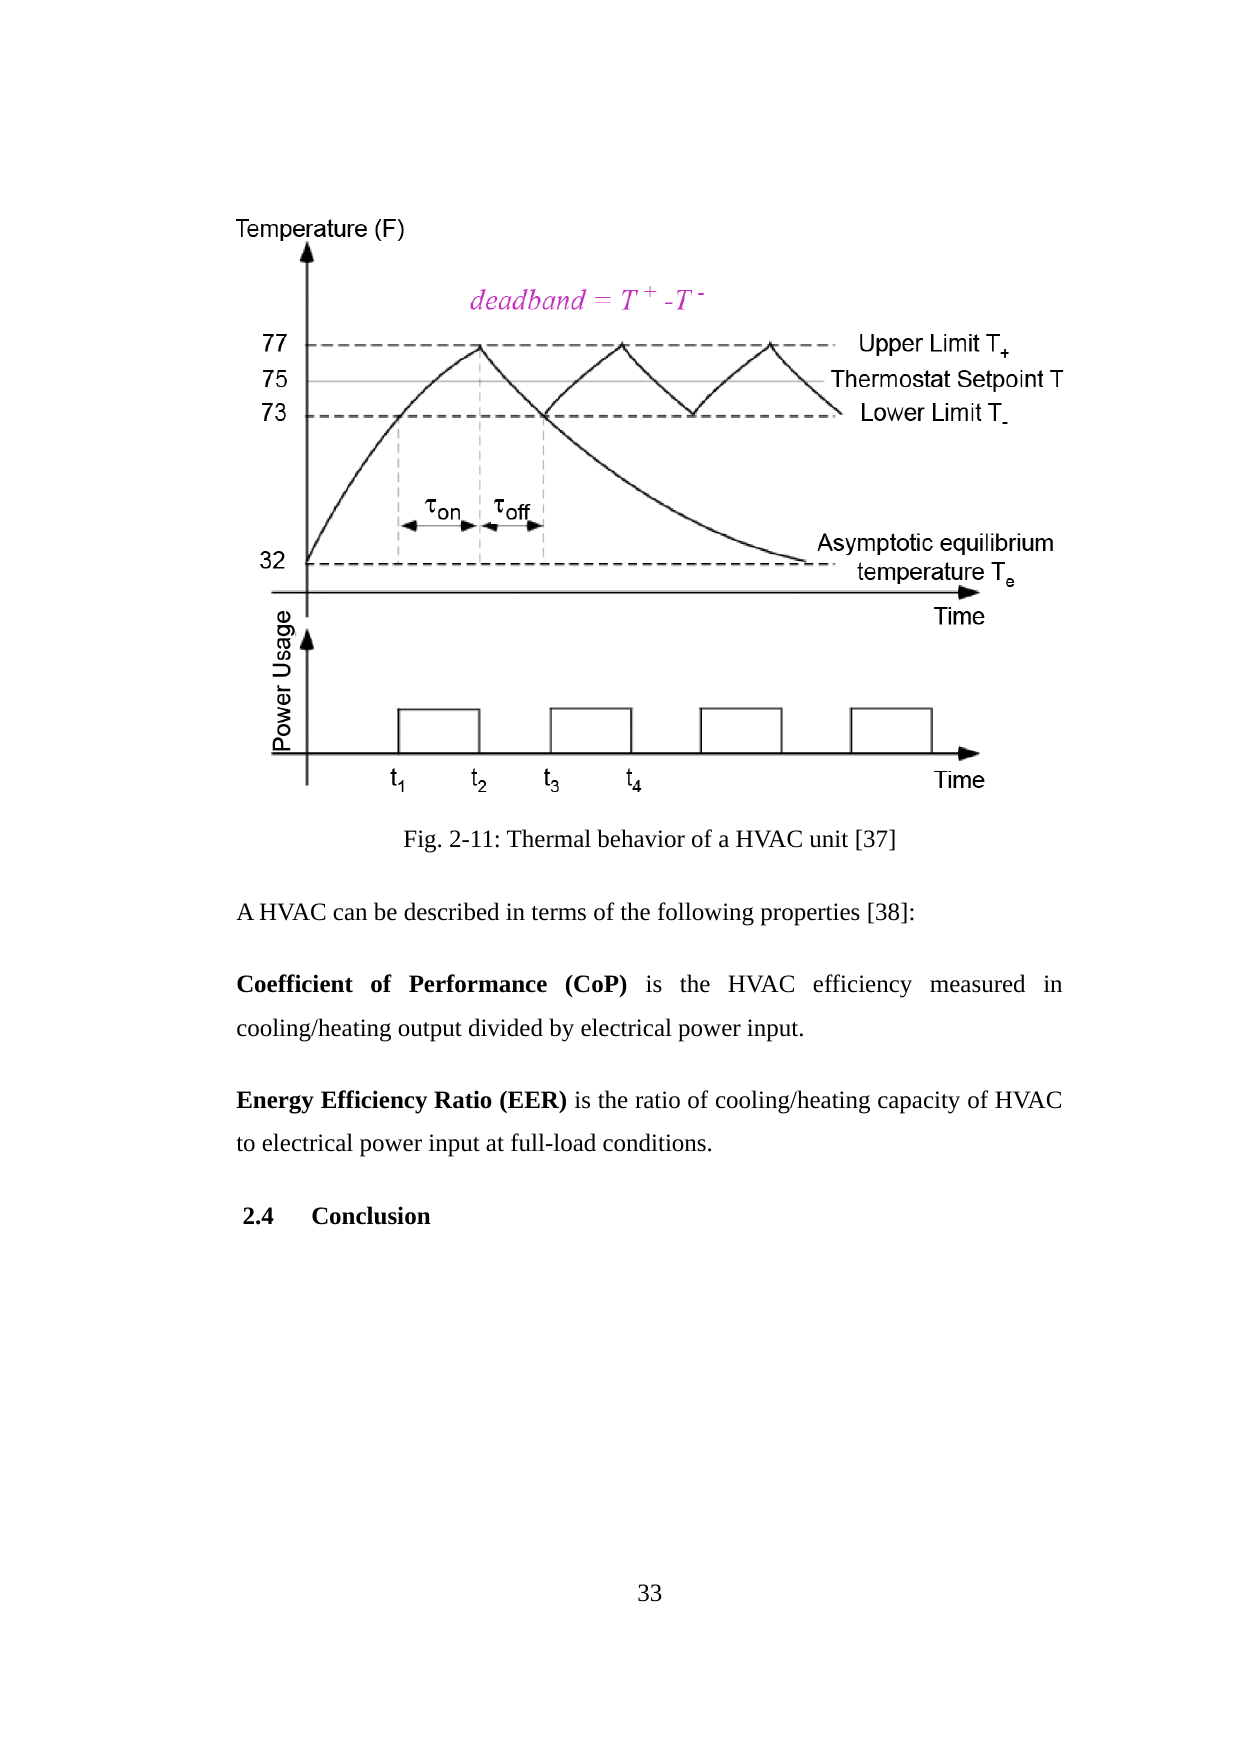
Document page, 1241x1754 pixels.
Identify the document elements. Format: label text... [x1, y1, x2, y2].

text Coefficient of Performance (CoP) is the HVAC efficiency measured in cooling/heating output divided by electrical power input. [236, 969, 1063, 1041]
picture [236, 219, 1064, 792]
subtitle Conclusion [236, 1201, 1063, 1230]
text A HVAC can be described in terms of the following properties [38]⁠: [236, 897, 1063, 926]
text Energy Efficiency Ratio (EER) is the ratio of cooling/heating capacity of HVAC to electrical power input at full-load conditions. [236, 1085, 1063, 1157]
text Fig. 2-11: Thermal behavior of a HVAC unit [37]⁠ [236, 824, 1063, 853]
